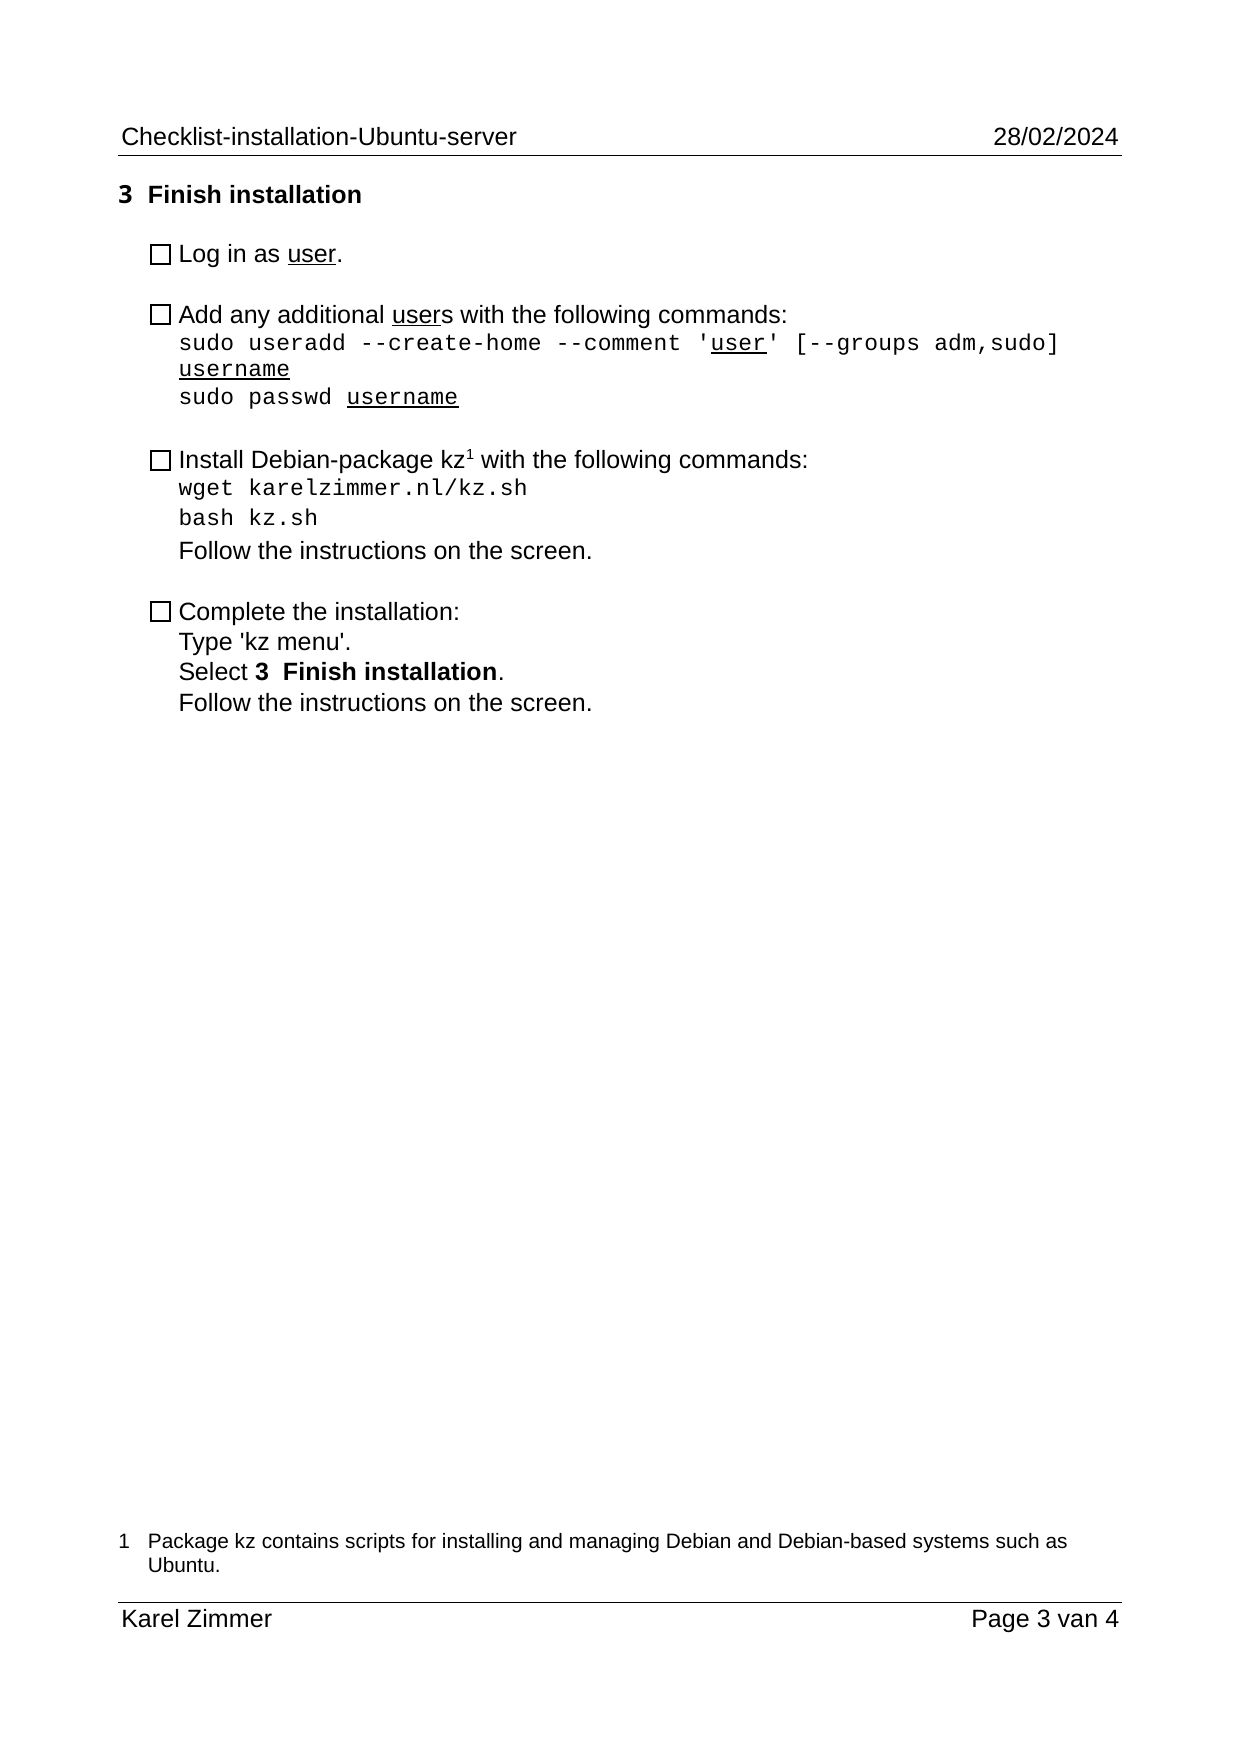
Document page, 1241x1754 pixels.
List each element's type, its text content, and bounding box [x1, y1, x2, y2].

table_cell [118, 384, 142, 415]
list Finish installation [118, 177, 1122, 211]
table_cell [142, 566, 177, 597]
table_cell [118, 597, 142, 627]
table_cell [142, 627, 177, 657]
table_cell [118, 415, 142, 445]
table_cell [177, 415, 1122, 445]
table_header Log in as USER. [177, 239, 1122, 269]
table_cell [142, 269, 177, 300]
table_cell [142, 384, 177, 415]
table_cell [118, 536, 142, 566]
table_cell [142, 597, 177, 627]
table_cell [142, 330, 177, 384]
table_cell [118, 269, 142, 300]
table_cell [142, 657, 177, 687]
table_cell sudo passwd username [177, 384, 1122, 415]
table_cell [142, 300, 177, 330]
table_header [142, 239, 177, 269]
table_cell [118, 566, 142, 597]
table_cell Follow the instructions on the screen. [177, 688, 1122, 718]
table_cell Add any additional users with the following commands: [177, 300, 1122, 330]
table_cell wget karelzimmer.nl/kz.sh [177, 475, 1122, 506]
table_cell [177, 566, 1122, 597]
table_cell [118, 506, 142, 536]
table_cell Select 3 Finish installation. [177, 657, 1122, 687]
table_cell [142, 475, 177, 506]
table_cell [142, 536, 177, 566]
table_cell Follow the instructions on the screen. [177, 536, 1122, 566]
table_cell sudo useradd --create-home --comment 'user' [--groups adm,sudo] username [177, 330, 1122, 384]
table_cell [118, 657, 142, 687]
table_header [118, 239, 142, 269]
table_cell [142, 445, 177, 475]
table_cell [118, 300, 142, 330]
table_cell bash kz.sh [177, 506, 1122, 536]
table_cell [118, 688, 142, 718]
table_cell [142, 506, 177, 536]
table_cell [177, 269, 1122, 300]
table_cell [118, 475, 142, 506]
table_cell Type 'kz menu'. [177, 627, 1122, 657]
table_cell Complete the installation: [177, 597, 1122, 627]
table_cell [142, 688, 177, 718]
table_cell Install Debian-package kz with the following commands: [177, 445, 1122, 475]
table_cell [118, 330, 142, 384]
table_cell [118, 627, 142, 657]
table_cell [118, 445, 142, 475]
table_cell [142, 415, 177, 445]
